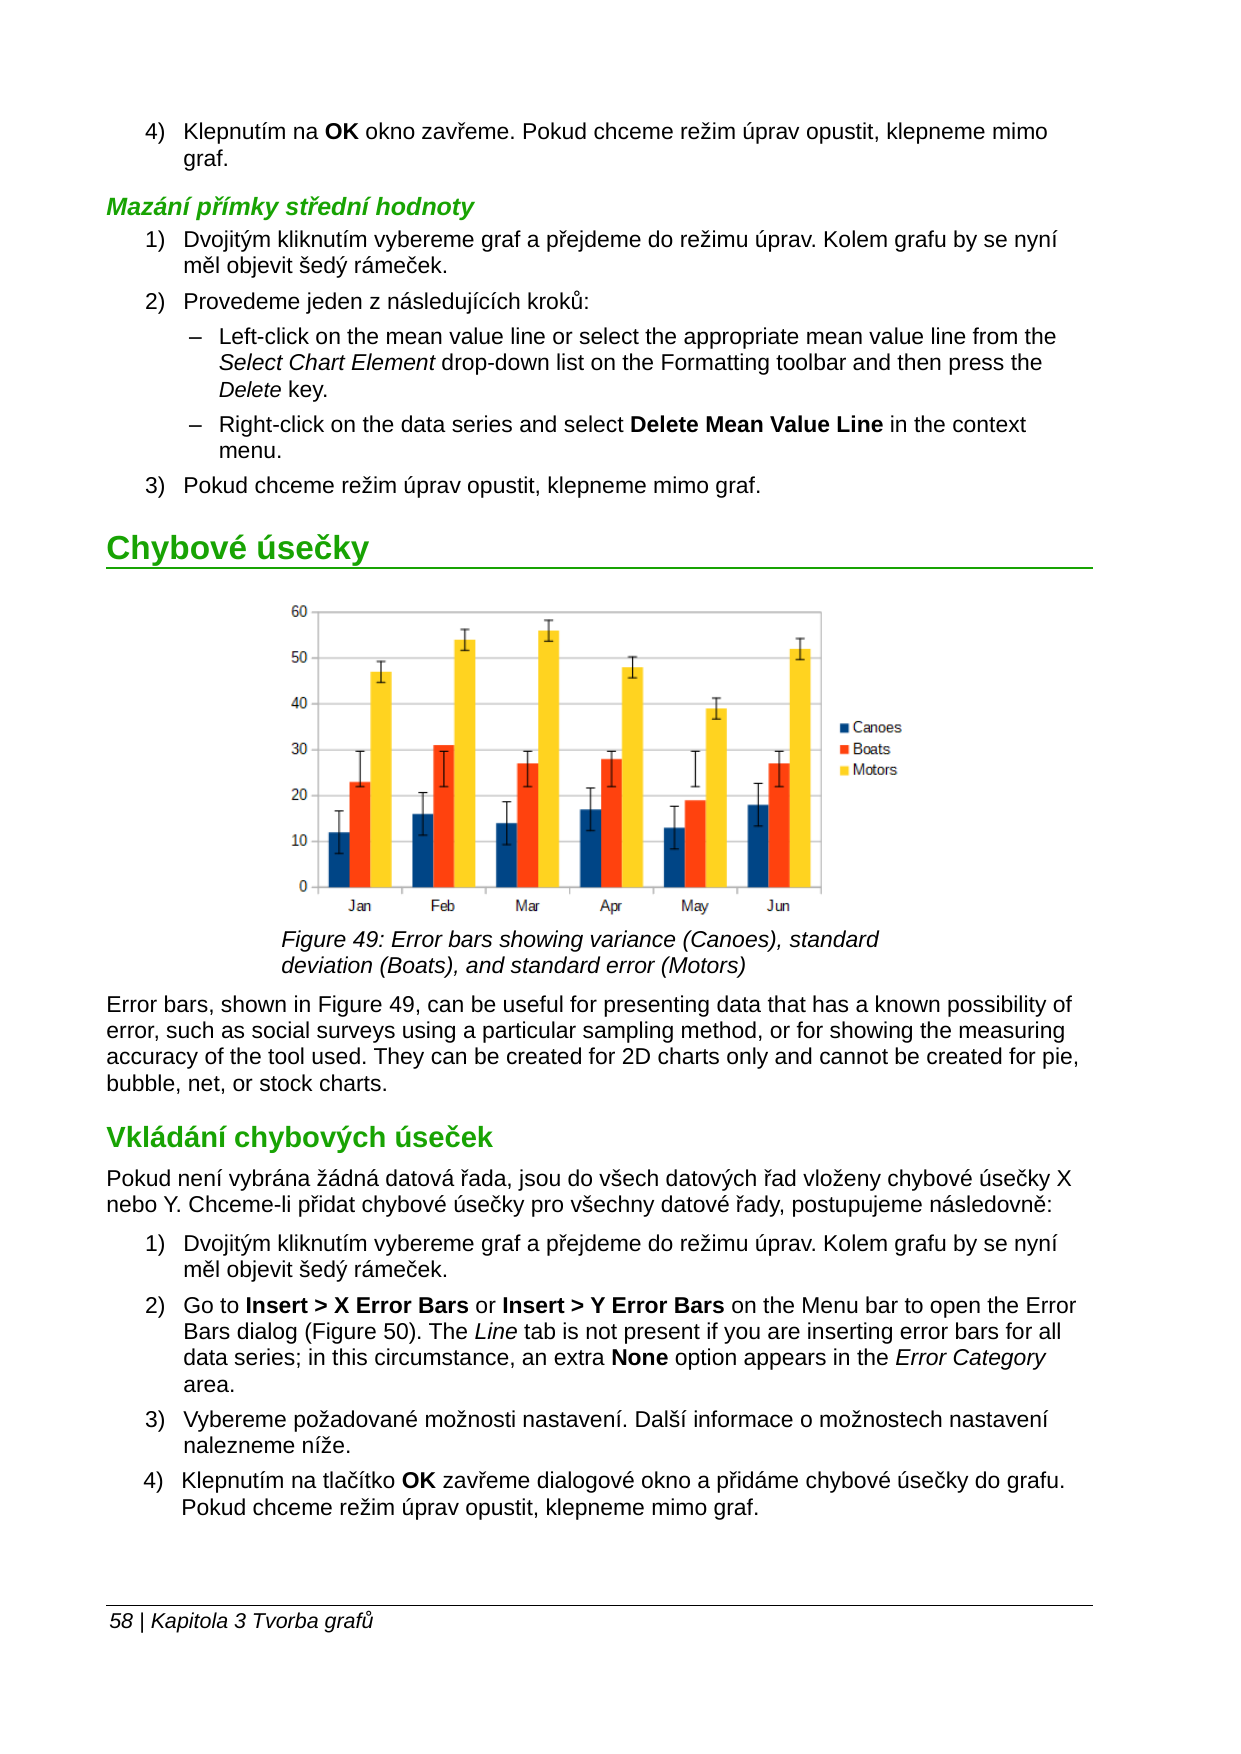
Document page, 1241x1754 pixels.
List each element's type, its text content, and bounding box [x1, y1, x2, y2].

list Left-click on the mean value line or select the appropriate mean value line from the Select Chart Element drop-down list on the Formatting toolbar and then press the Delete key. [189, 323, 1093, 402]
list Klepnutím na OK okno zavřeme. Pokud chceme režim úprav opustit, klepneme mimo graf. [165, 118, 1093, 171]
list Klepnutím na tlačítko OK zavřeme dialogové okno a přidáme chybové úsečky do grafu. Pokud chceme režim úprav opustit, klepneme mimo graf. [163, 1467, 1093, 1520]
picture [281, 586, 918, 926]
list Pokud chceme režim úprav opustit, klepneme mimo graf. [165, 472, 1093, 499]
subtitle Vkládání chybových úseček [106, 1119, 1093, 1153]
subtitle Mazání přímky střední hodnoty [106, 191, 1093, 220]
list Pokud není vybrána žádná datová řada, jsou do všech datových řad vloženy chybové úsečky X nebo Y. Chceme-li přidat chybové úsečky pro všechny datové řady, postupujeme následovně: [106, 1165, 1093, 1218]
list Vybereme požadované možnosti nastavení. Další informace o možnostech nastavení nalezneme níže. [165, 1406, 1093, 1459]
list Provedeme jeden z následujících kroků: [165, 288, 1093, 314]
list Go to Insert > X Error Bars or Insert > Y Error Bars on the Menu bar to open the Error Bars dialog (Figure 50). The Line tab is not present if you are inserting error bars for all data series; in this circumstance, an extra None option appears in the Error Category area. [165, 1292, 1093, 1397]
list Dvojitým kliknutím vybereme graf a přejdeme do režimu úprav. Kolem grafu by se nyní měl objevit šedý rámeček. [165, 1230, 1093, 1283]
text Figure 49: Error bars showing variance (Canoes), standard deviation (Boats), and standard error (Motors) [281, 926, 918, 978]
text Error bars, shown in Figure 49, can be useful for presenting data that has a known possibility of error, such as social surveys using a particular sampling method, or for showing the measuring accuracy of the tool used. They can be created for 2D charts only and cannot be created for pie, bubble, net, or stock charts. [106, 991, 1093, 1096]
list Dvojitým kliknutím vybereme graf a přejdeme do režimu úprav. Kolem grafu by se nyní měl objevit šedý rámeček. [165, 226, 1093, 279]
list Right-click on the data series and select Delete Mean Value Line in the context menu. [189, 411, 1093, 463]
subtitle Chybové úsečky [106, 528, 1093, 567]
